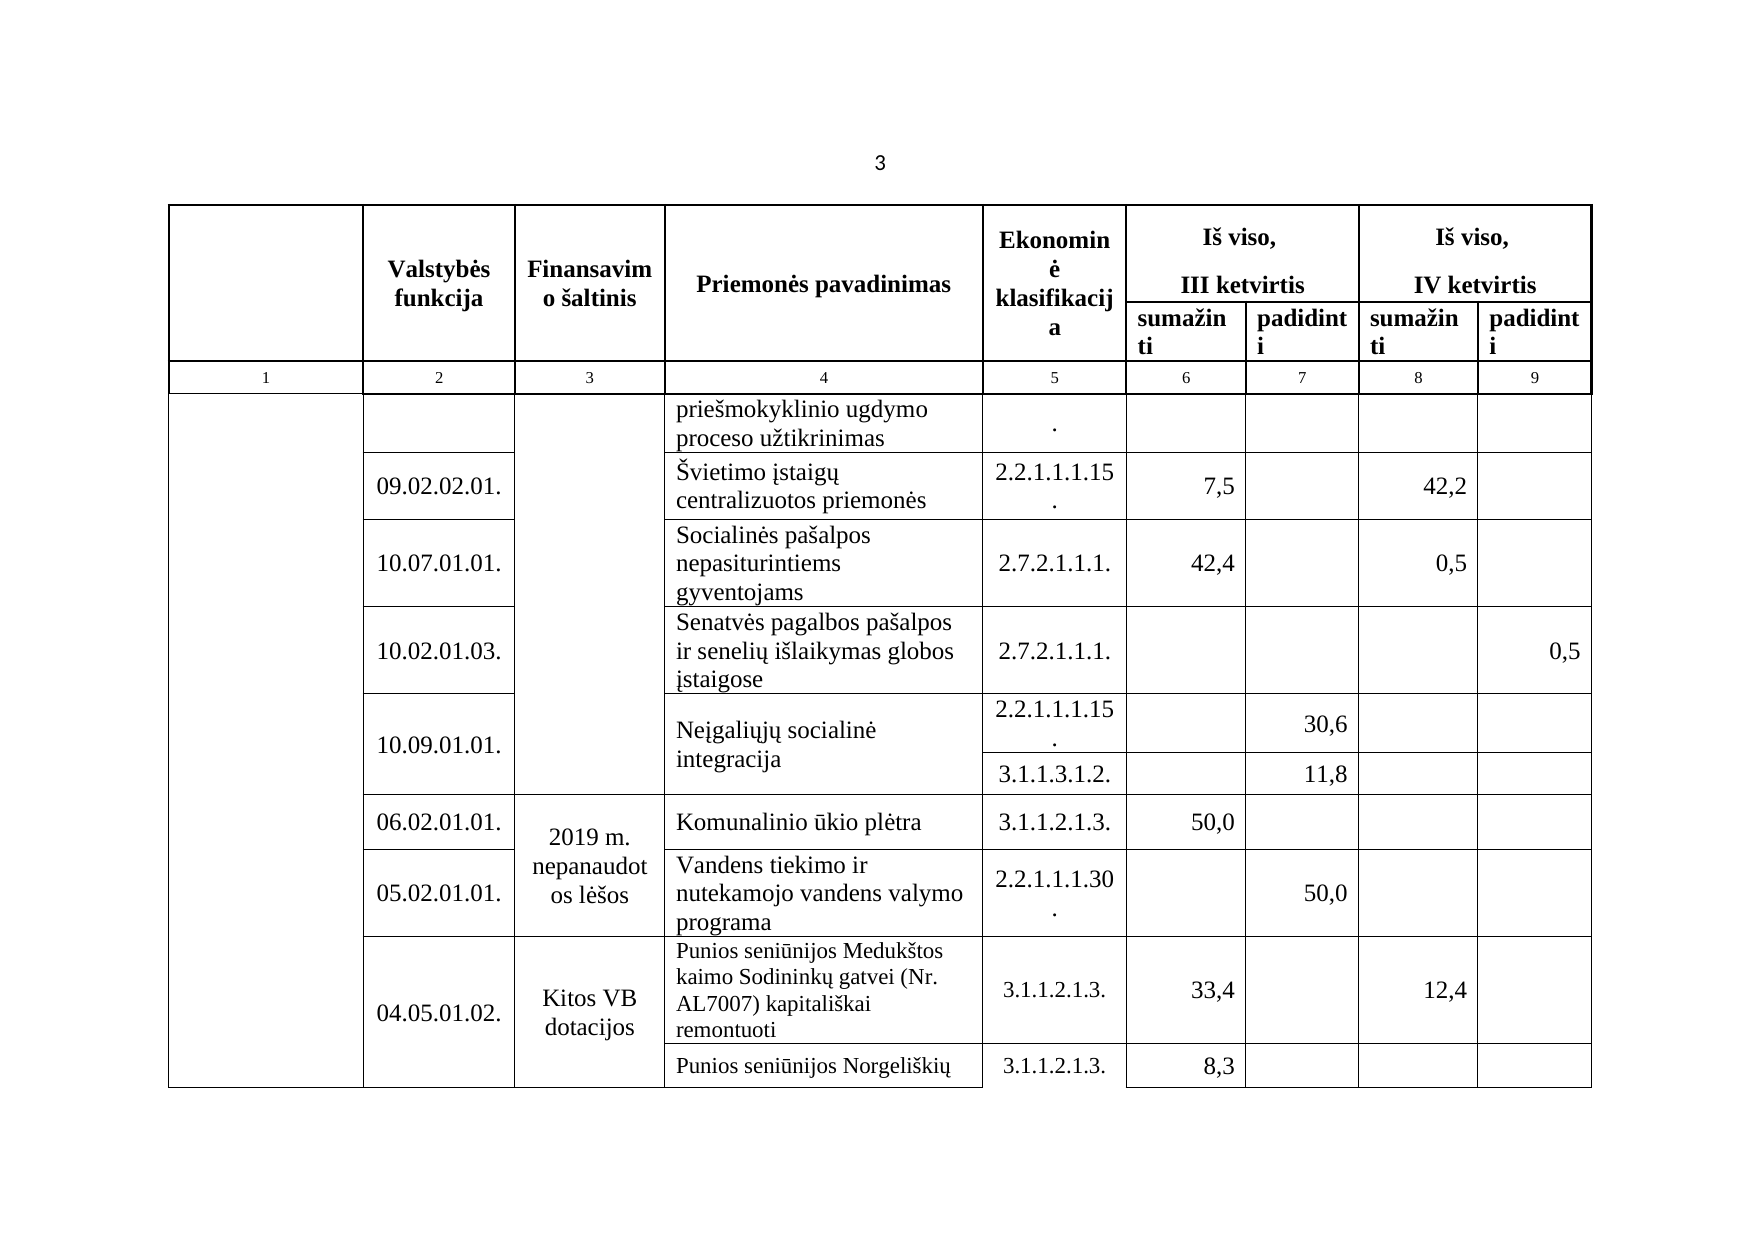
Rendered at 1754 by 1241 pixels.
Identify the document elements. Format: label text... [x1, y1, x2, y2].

table_cell 2 [364, 362, 514, 393]
table_cell 42,4 [1127, 520, 1245, 606]
table_cell 3.1.1.2.1.3. [983, 937, 1126, 1042]
table_cell [1127, 850, 1245, 936]
table_cell 06.02.01.01. [364, 795, 514, 849]
table_cell 8 [1360, 362, 1477, 393]
table_cell [1478, 694, 1591, 752]
table_cell [1127, 607, 1245, 693]
table_header Ekonominė klasifikacija [984, 206, 1125, 360]
table_cell 2.7.2.1.1.1. [983, 520, 1126, 606]
table_cell [1359, 694, 1477, 752]
table_cell [1359, 753, 1477, 794]
table_cell [1359, 795, 1477, 849]
table_cell [1478, 795, 1591, 849]
table_cell [169, 394, 363, 1087]
table_cell 1 [170, 362, 362, 393]
table_cell Socialinės pašalpos nepasiturintiems gyventojams [665, 520, 982, 606]
table_cell padidinti [1479, 303, 1590, 360]
table_cell 10.02.01.03. [364, 607, 514, 693]
table_cell 0,5 [1478, 607, 1591, 693]
table_cell 7,5 [1127, 453, 1245, 519]
table_cell Punios seniūnijos Norgeliškių [665, 1044, 982, 1087]
table_cell 3 [516, 362, 664, 393]
table_cell 7 [1247, 362, 1358, 393]
table_cell 3.1.1.3.1.2. [983, 753, 1126, 794]
table_cell 33,4 [1127, 937, 1245, 1042]
table_cell [1127, 395, 1245, 452]
table_cell [1478, 395, 1591, 452]
table_cell 50,0 [1127, 795, 1245, 849]
table_cell Komunalinio ūkio plėtra [665, 795, 982, 849]
table_cell [1127, 694, 1245, 752]
table_cell 2.2.1.1.1.15. [983, 453, 1126, 519]
table_cell 10.09.01.01. [364, 694, 514, 794]
table_cell [515, 395, 664, 794]
table_cell 2.2.1.1.1.15. [983, 694, 1126, 752]
table_cell [1478, 937, 1591, 1042]
table_cell 6 [1127, 362, 1245, 393]
table_cell [1478, 453, 1591, 519]
table_cell [1246, 453, 1358, 519]
table_cell 12,4 [1359, 937, 1477, 1042]
table_cell 9 [1479, 362, 1590, 393]
table_cell Vandens tiekimo ir nutekamojo vandens valymo programa [665, 850, 982, 936]
table_cell [1246, 395, 1358, 452]
table_header Iš viso, [1360, 206, 1590, 266]
table_header Iš viso, [1127, 206, 1358, 266]
table_cell Kitos VB dotacijos [515, 937, 664, 1087]
table_cell 11,8 [1246, 753, 1358, 794]
table_cell 2019 m. nepanaudotos lėšos [515, 795, 664, 936]
table_cell sumažinti [1127, 303, 1245, 360]
table_cell [1478, 1044, 1591, 1087]
table_cell [1127, 753, 1245, 794]
table_cell 0,5 [1359, 520, 1477, 606]
table_cell padidinti [1247, 303, 1358, 360]
table_cell 05.02.01.01. [364, 850, 514, 936]
table_cell III ketvirtis [1127, 266, 1358, 301]
table_header [170, 206, 362, 360]
table_header Valstybės funkcija [364, 206, 514, 360]
table_cell 5 [984, 362, 1125, 393]
table_cell Senatvės pagalbos pašalpos ir senelių išlaikymas globos įstaigose [665, 607, 982, 693]
table_cell Punios seniūnijos Medukštos kaimo Sodininkų gatvei (Nr. AL7007) kapitališkai remontuoti [665, 937, 982, 1042]
table_cell 50,0 [1246, 850, 1358, 936]
table_cell 10.07.01.01. [364, 520, 514, 606]
table_cell 09.02.02.01. [364, 453, 514, 519]
table_cell priešmokyklinio ugdymo proceso užtikrinimas [665, 395, 982, 452]
table_cell . [983, 395, 1126, 452]
table_cell [1359, 1044, 1477, 1087]
table_cell 2.2.1.1.1.30. [983, 850, 1126, 936]
table_cell [1478, 753, 1591, 794]
table_cell 3.1.1.2.1.3. [983, 1044, 1126, 1087]
table_cell Švietimo įstaigų centralizuotos priemonės [665, 453, 982, 519]
table_cell [1246, 1044, 1358, 1087]
table_cell 04.05.01.02. [364, 937, 514, 1087]
table_cell [1246, 795, 1358, 849]
table_cell [1246, 607, 1358, 693]
table_cell [1246, 937, 1358, 1042]
table_cell [1359, 395, 1477, 452]
table_cell sumažinti [1360, 303, 1477, 360]
table_cell 4 [666, 362, 982, 393]
table_cell 2.7.2.1.1.1. [983, 607, 1126, 693]
table_cell Neįgaliųjų socialinė integracija [665, 694, 982, 794]
table_cell 8,3 [1127, 1044, 1245, 1087]
table_cell [1478, 520, 1591, 606]
table_cell [1246, 520, 1358, 606]
table_cell [1359, 607, 1477, 693]
table_header Priemonės pavadinimas [666, 206, 982, 360]
table_cell [1359, 850, 1477, 936]
table_cell 3.1.1.2.1.3. [983, 795, 1126, 849]
table_cell 30,6 [1246, 694, 1358, 752]
table_cell [364, 395, 514, 452]
table_cell IV ketvirtis [1360, 266, 1590, 301]
table_cell 42,2 [1359, 453, 1477, 519]
table_header Finansavimo šaltinis [516, 206, 664, 360]
table_cell [1478, 850, 1591, 936]
